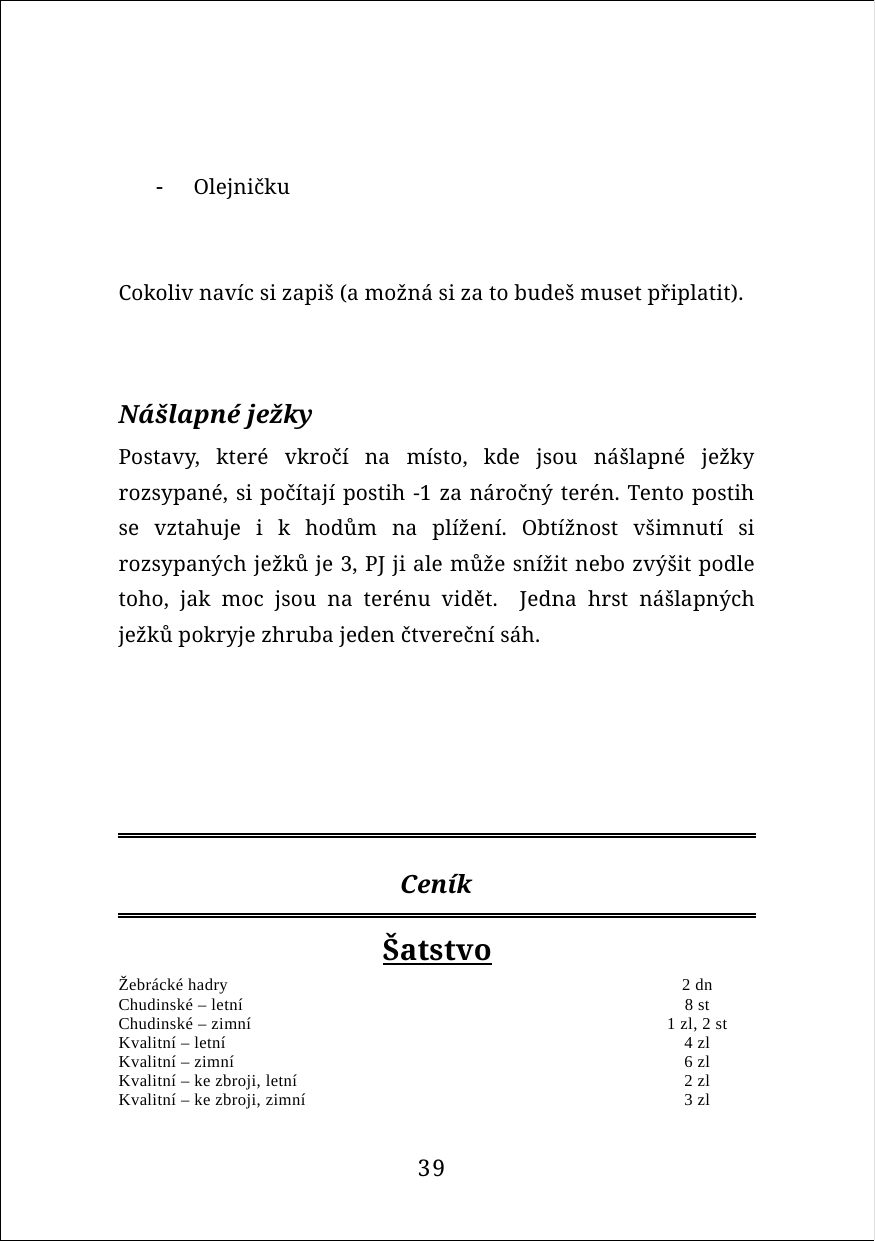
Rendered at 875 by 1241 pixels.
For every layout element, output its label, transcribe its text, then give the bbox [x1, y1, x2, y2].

table_cell 2 zl [638, 1071, 756, 1090]
table_cell 4 zl [638, 1033, 756, 1052]
text Cokoliv navíc si zapiš (a možná si za to budeš muset připlatit). [118, 278, 756, 307]
text Postavy, které vkročí na místo, kde jsou nášlapné ježky rozsypané, si počítají postih -1 za náročný terén. Tento postih se vztahuje i k hodům na plížení. Obtížnost všimnutí si rozsypaných ježků je 3, PJ ji ale může snížit nebo zvýšit podle toho, jak moc jsou na terénu vidět. Jedna hrst nášlapných ježků pokryje zhruba jeden čtvereční sáh. [118, 442, 756, 648]
table_cell 8 st [638, 994, 756, 1013]
table_cell 3 zl [638, 1090, 756, 1109]
table_cell Kvalitní – zimní [118, 1052, 638, 1071]
table_cell 2 dn [638, 975, 756, 994]
table_cell Kvalitní – ke zbroji, letní [118, 1071, 638, 1090]
table_cell Kvalitní – ke zbroji, zimní [118, 1090, 638, 1109]
table_cell Žebrácké hadry [118, 975, 638, 994]
table_header Ceník [118, 838, 756, 913]
table_cell Chudinské – zimní [118, 1014, 638, 1033]
table_cell Šatstvo [118, 918, 756, 975]
list Olejničku [156, 172, 756, 200]
table_cell Kvalitní – letní [118, 1033, 638, 1052]
table_cell 6 zl [638, 1052, 756, 1071]
subtitle Nášlapné ježky [118, 396, 756, 431]
table_cell Chudinské – letní [118, 994, 638, 1013]
table_cell 1 zl, 2 st [638, 1014, 756, 1033]
